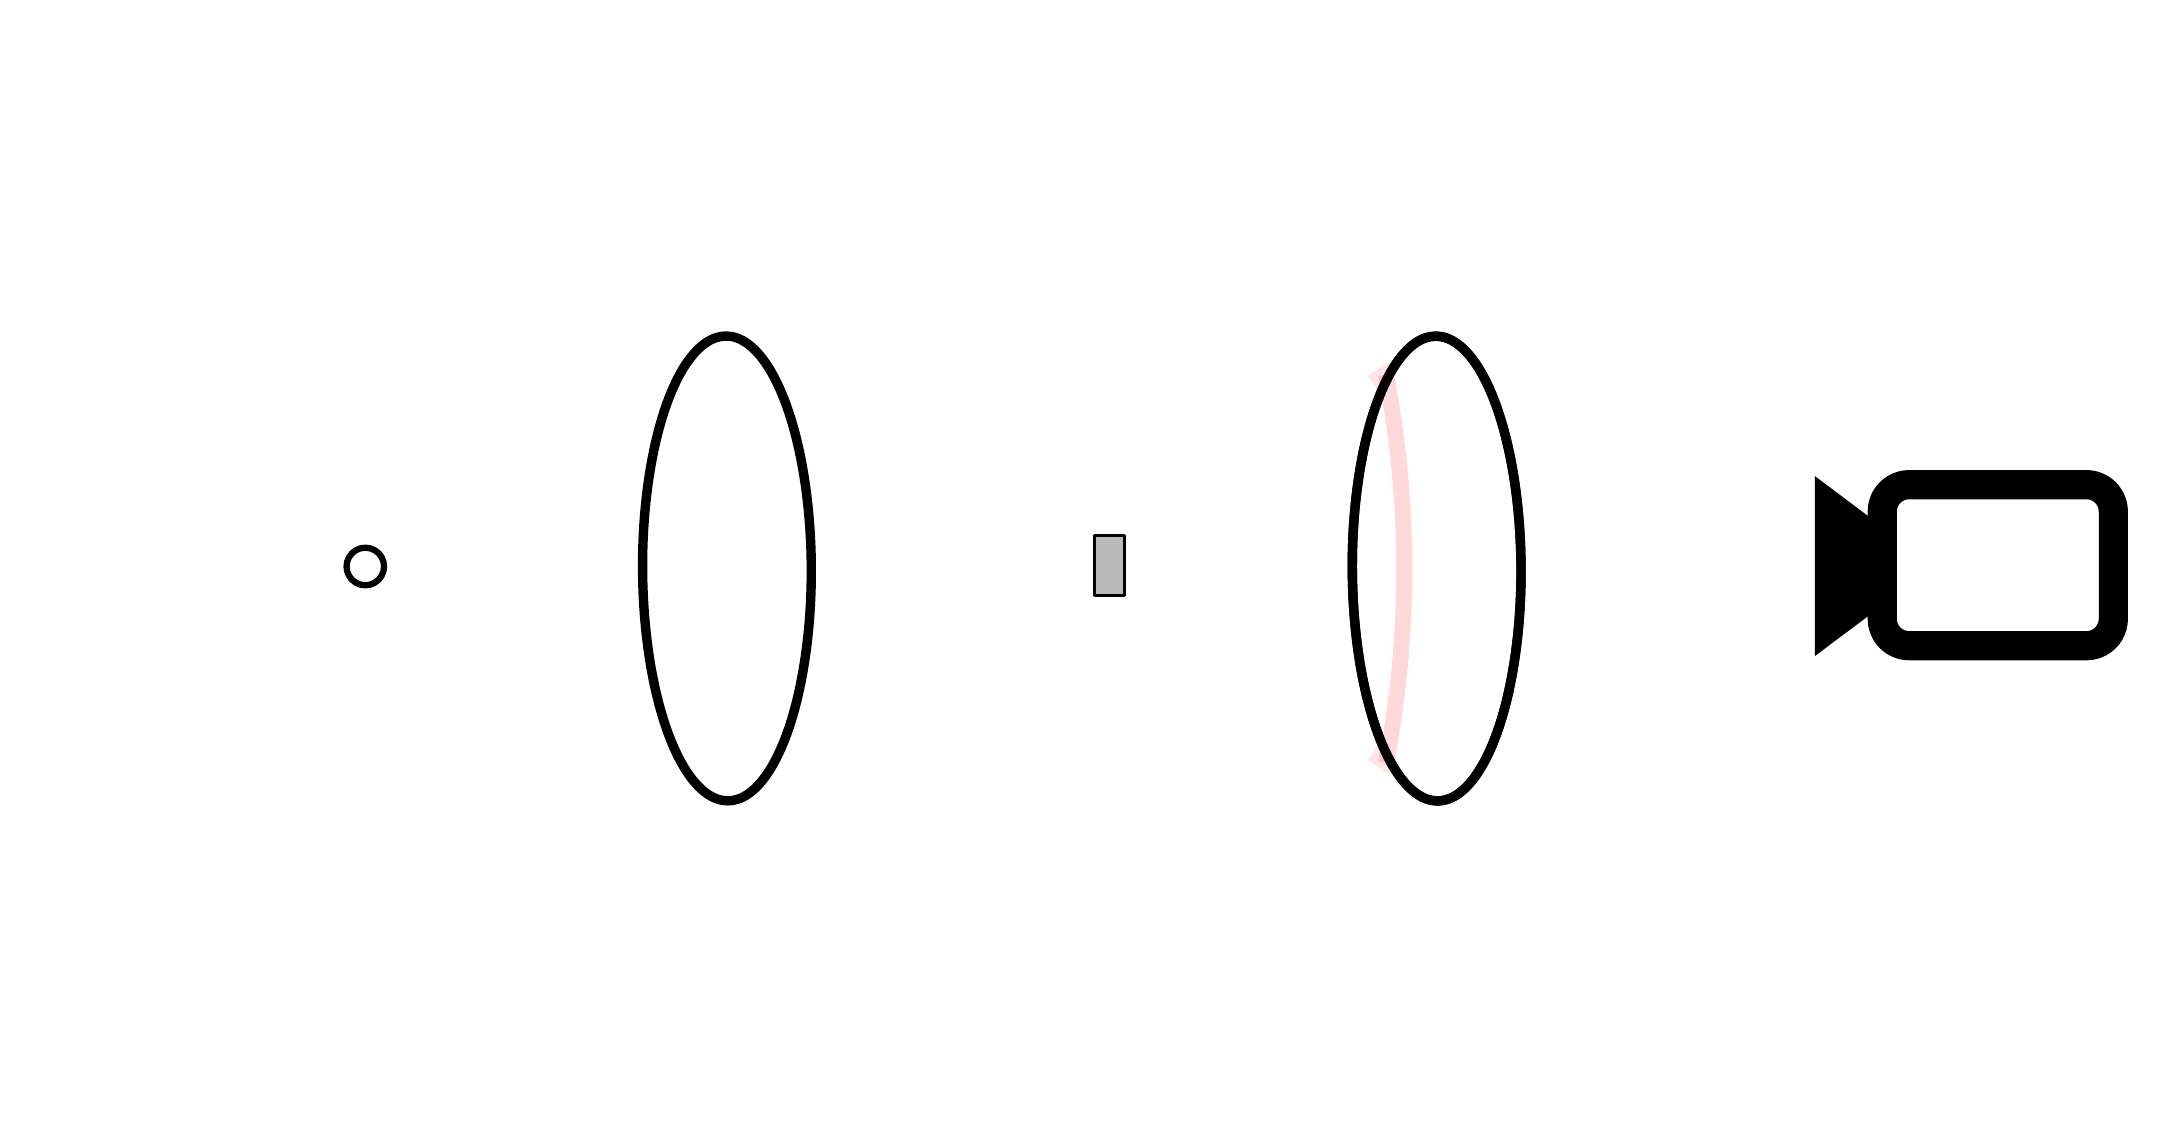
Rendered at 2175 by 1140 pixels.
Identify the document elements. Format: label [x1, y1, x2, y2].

text_box [642, 0, 1747, 1140]
text_box [1814, 476, 1875, 657]
text_box [1882, 484, 2114, 646]
